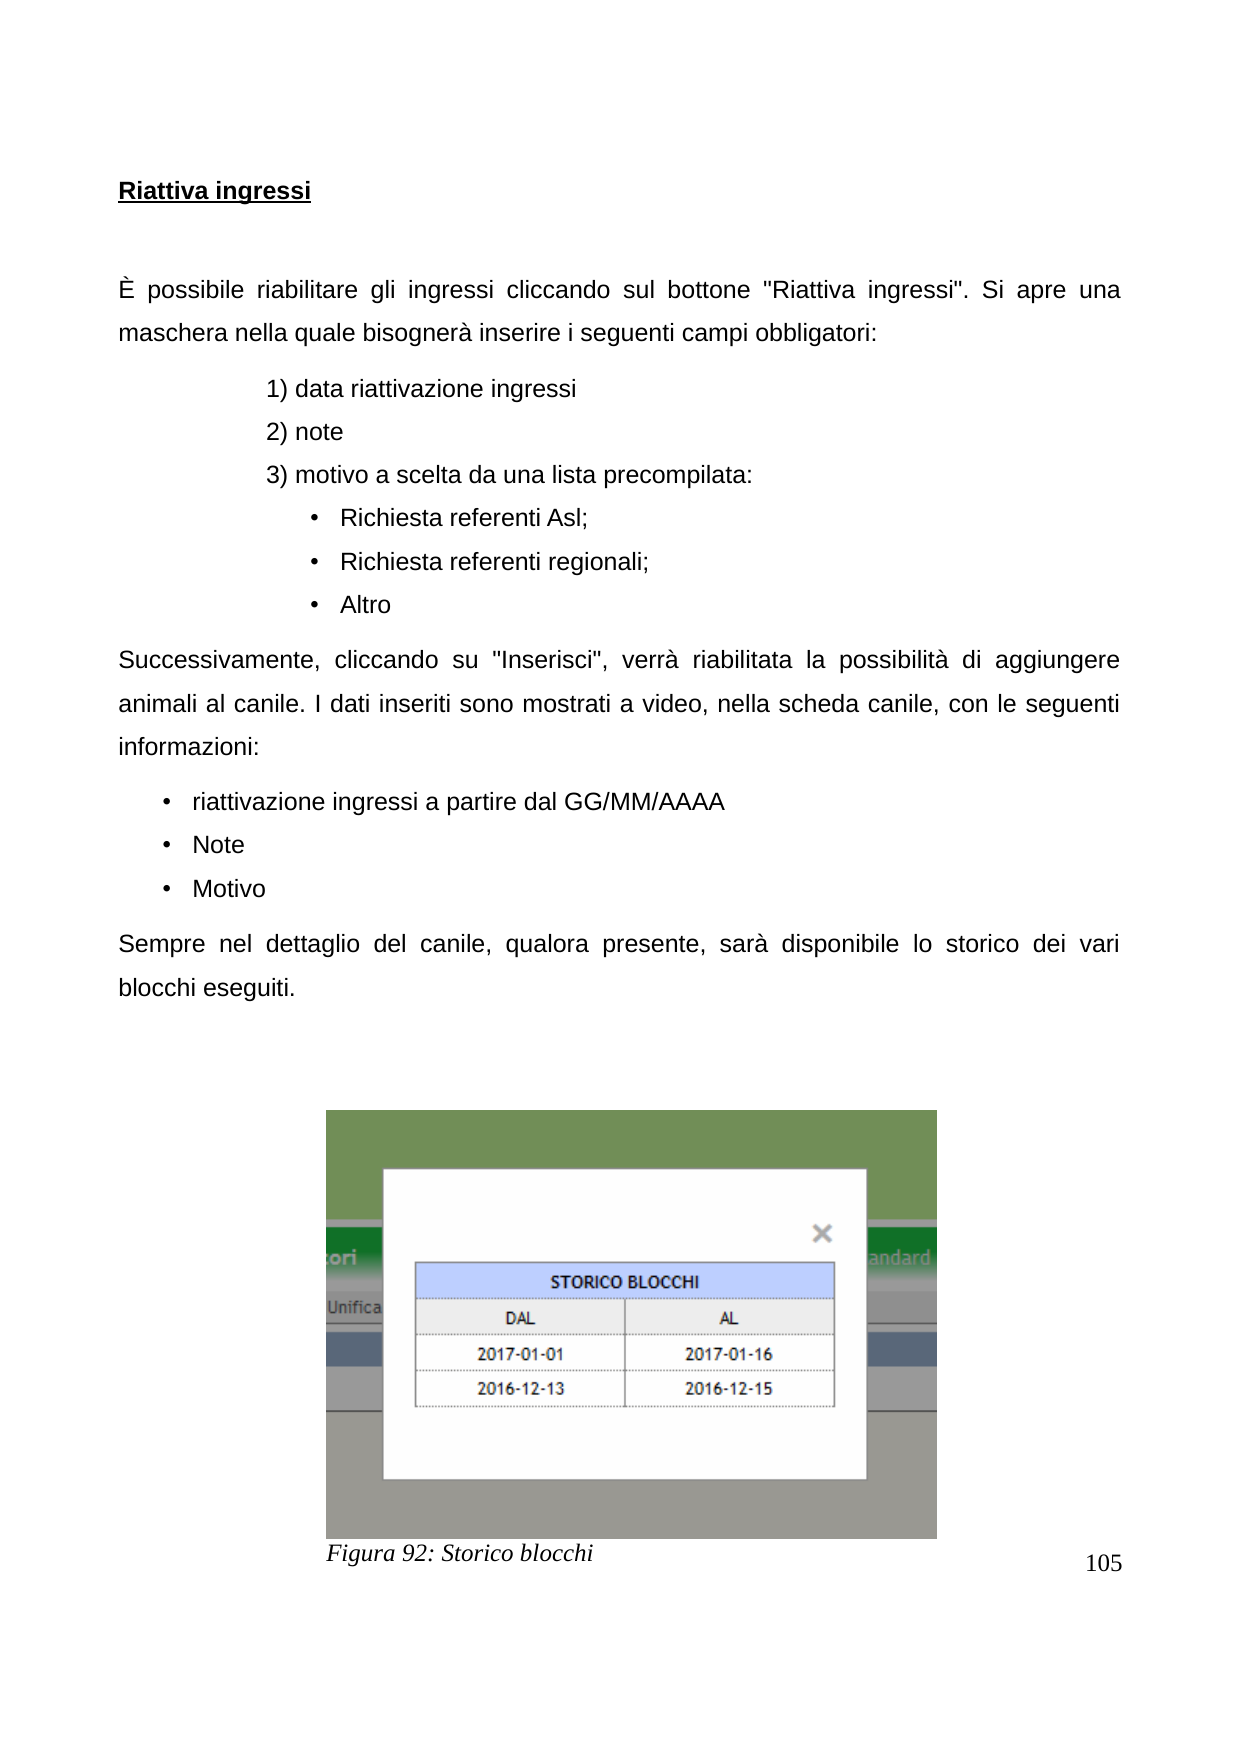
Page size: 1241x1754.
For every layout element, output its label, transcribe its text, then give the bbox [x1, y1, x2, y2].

list Richiesta referenti regionali; [310, 546, 1122, 575]
list riattivazione ingressi a partire dal GG/MM/AAAA [162, 787, 1122, 816]
list Altro [310, 590, 1122, 618]
picture [326, 1110, 937, 1539]
text Sempre nel dettaglio del canile, qualora presente, sarà disponibile lo storico dei vari blocchi eseguiti. [118, 929, 1122, 1001]
text Riattiva ingressi [118, 176, 1122, 205]
text Successivamente, cliccando su "Inserisci", verrà riabilitata la possibilità di aggiungere animali al canile. I dati inseriti sono mostrati a video, nella scheda canile, con le seguenti informazioni: [118, 645, 1122, 760]
text Figura 92: Storico blocchi [326, 1539, 937, 1567]
list 3) motivo a scelta da una lista precompilata: [236, 460, 1122, 489]
text È possibile riabilitare gli ingressi cliccando sul bottone "Riattiva ingressi". Si apre una maschera nella quale bisognerà inserire i seguenti campi obbligatori: [118, 232, 1122, 347]
list 2) note [236, 417, 1122, 446]
list Richiesta referenti Asl; [310, 503, 1122, 532]
list 1) data riattivazione ingressi [236, 374, 1122, 403]
list Motivo [162, 874, 1122, 903]
list Note [162, 831, 1122, 859]
